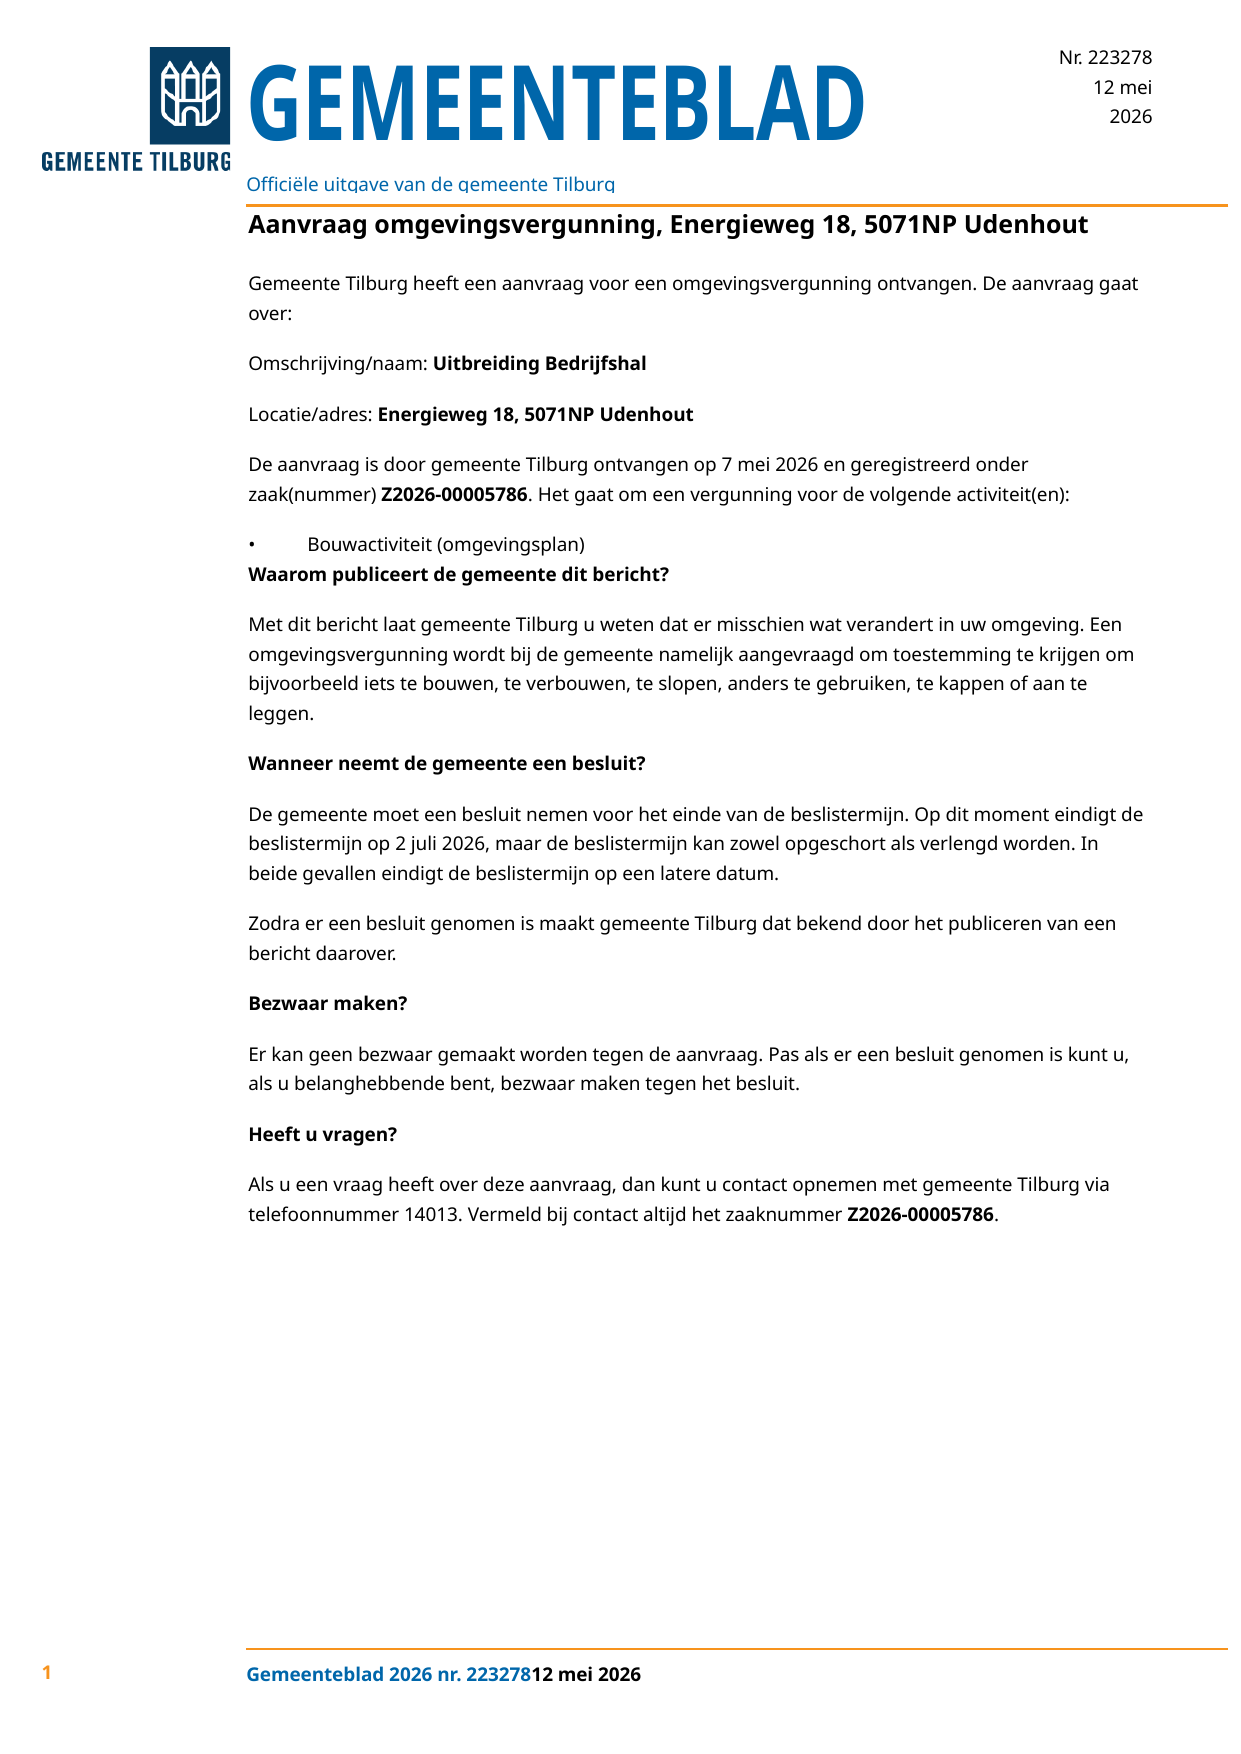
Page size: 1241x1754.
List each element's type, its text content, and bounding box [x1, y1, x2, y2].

text Wanneer neemt de gemeente een besluit? [248, 750, 1152, 776]
text Locatie/adres: Energieweg 18, 5071NP Udenhout [248, 401, 1152, 426]
text Aanvraag omgevingsvergunning, Energieweg 18, 5071NP Udenhout [248, 207, 1152, 241]
text Heeft u vragen? [248, 1121, 1152, 1146]
text Er kan geen bezwaar gemaakt worden tegen de aanvraag. Pas als er een besluit genomen is kunt u, als u belanghebbende bent, bezwaar maken tegen het besluit. [248, 1041, 1152, 1096]
text Waarom publiceert de gemeente dit bericht? [248, 561, 1152, 586]
text De gemeente moet een besluit nemen voor het einde van de beslistermijn. Op dit moment eindigt de beslistermijn op 2 juli 2026, maar de beslistermijn kan zowel opgeschort als verlengd worden. In beide gevallen eindigt de beslistermijn op een latere datum. [248, 801, 1152, 886]
text Zodra er een besluit genomen is maakt gemeente Tilburg dat bekend door het publiceren van een bericht daarover. [248, 910, 1152, 966]
text Bezwaar maken? [248, 990, 1152, 1016]
text Met dit bericht laat gemeente Tilburg u weten dat er misschien wat verandert in uw omgeving. Een omgevingsvergunning wordt bij de gemeente namelijk aangevraagd om toestemming te krijgen om bijvoorbeeld iets te bouwen, te verbouwen, te slopen, anders te gebruiken, te kappen of aan te leggen. [248, 611, 1152, 726]
list Bouwactiviteit (omgevingsplan) [248, 531, 1152, 557]
text Gemeente Tilburg heeft een aanvraag voor een omgevingsvergunning ontvangen. De aanvraag gaat over: [248, 270, 1152, 326]
text De aanvraag is door gemeente Tilburg ontvangen op 7 mei 2026 en geregistreerd onder zaak(nummer) Z2026-00005786. Het gaat om een vergunning voor de volgende activiteit(en): [248, 451, 1152, 506]
text Omschrijving/naam: Uitbreiding Bedrijfshal [248, 350, 1152, 376]
picture [41, 47, 231, 172]
text Als u een vraag heeft over deze aanvraag, dan kunt u contact opnemen met gemeente Tilburg via telefoonnummer 14013. Vermeld bij contact altijd het zaaknummer Z2026-00005786. [248, 1171, 1152, 1226]
